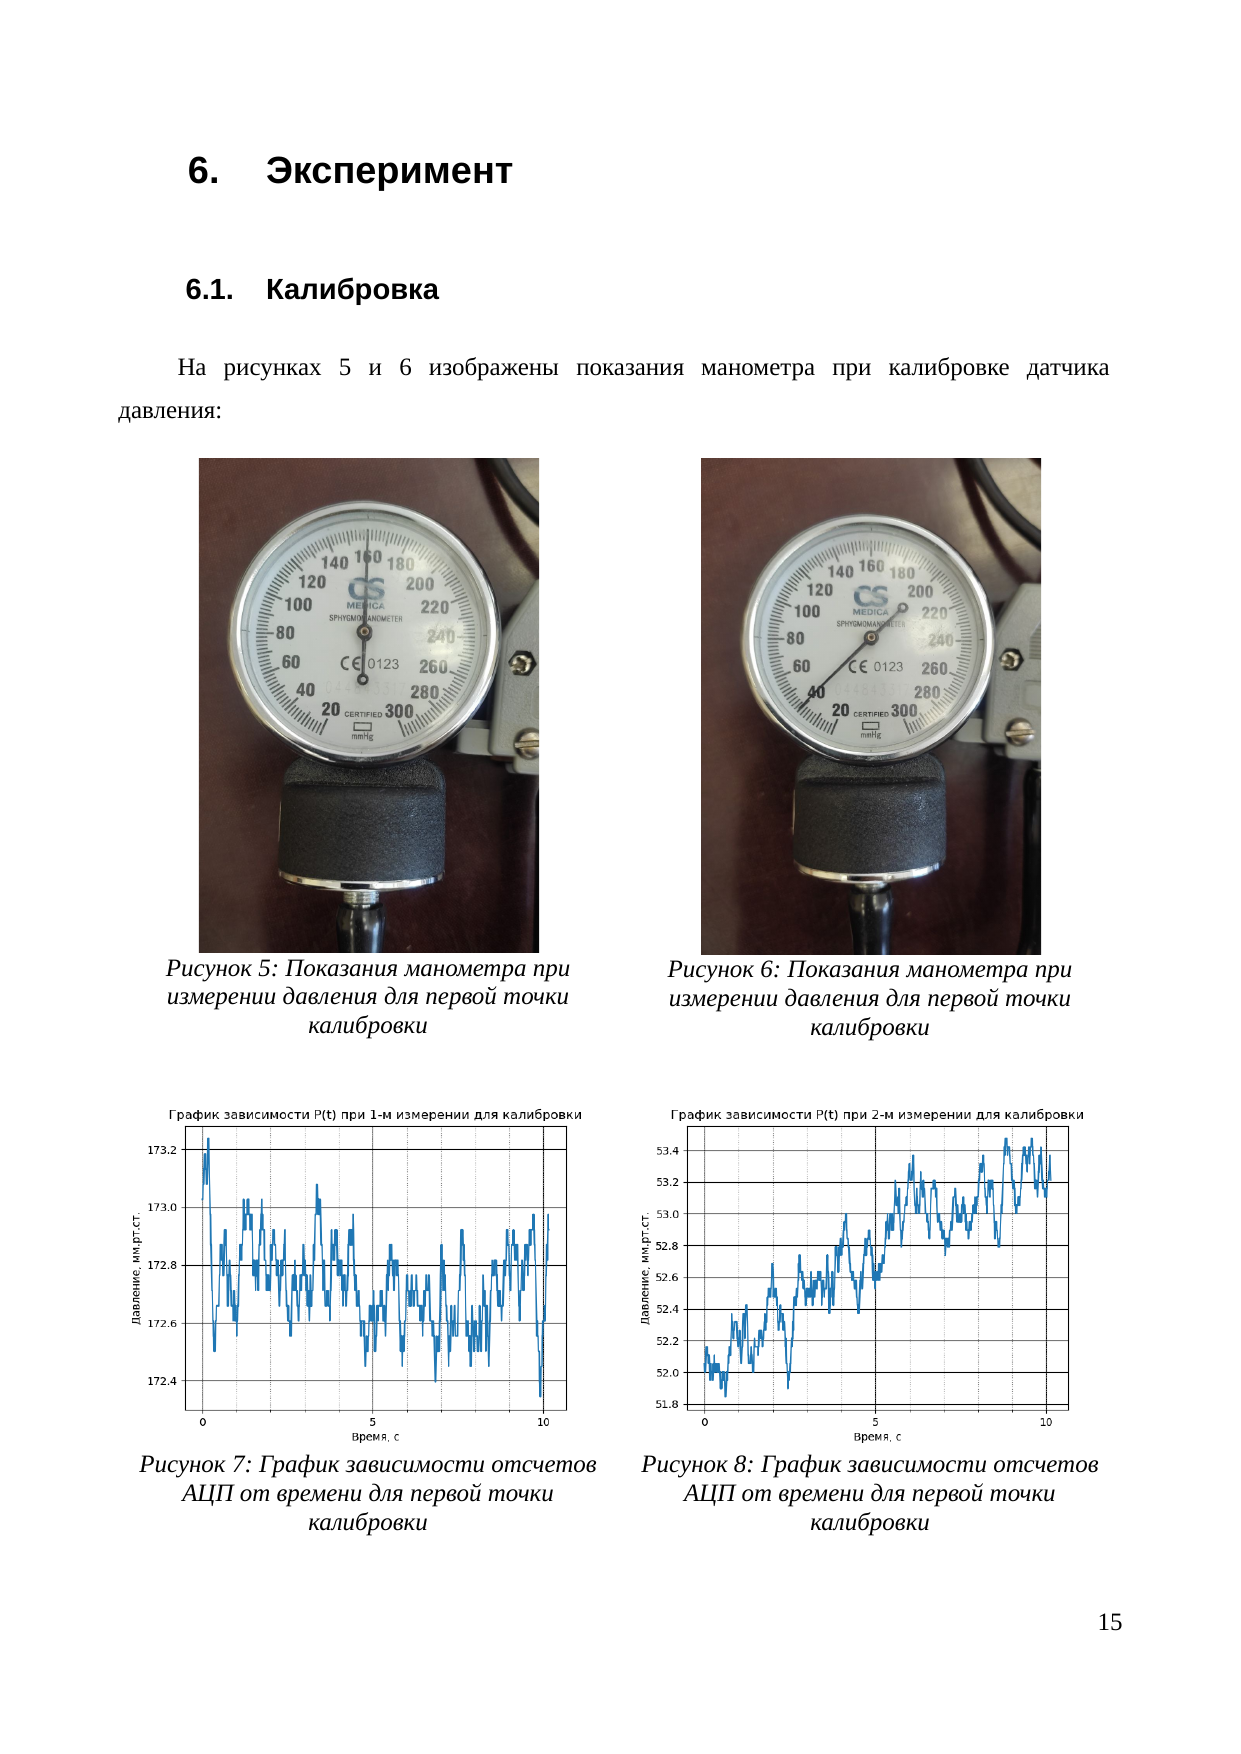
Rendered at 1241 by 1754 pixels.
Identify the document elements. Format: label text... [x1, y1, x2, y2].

table_header Рисунок 6: Показания манометра при измерении давления для первой точки калибровки [620, 453, 1122, 1076]
picture [123, 1081, 615, 1450]
table_cell Рисунок 8: График зависимости отсчетов АЦП от времени для первой точки калибровки [620, 1076, 1122, 1571]
subtitle Эксперимент [118, 148, 1122, 191]
table_header Рисунок 5: Показания манометра при измерении давления для первой точки калибровки [118, 453, 620, 1076]
subtitle Калибровка [118, 272, 1122, 306]
table_cell Рисунок 7: График зависимости отсчетов АЦП от времени для первой точки калибровки [118, 1076, 620, 1571]
picture [198, 458, 540, 953]
text На рисунках 5 и 6 изображены показания манометра при калибровке датчика давления: [118, 352, 1110, 424]
picture [625, 1081, 1117, 1450]
picture [701, 458, 1042, 955]
